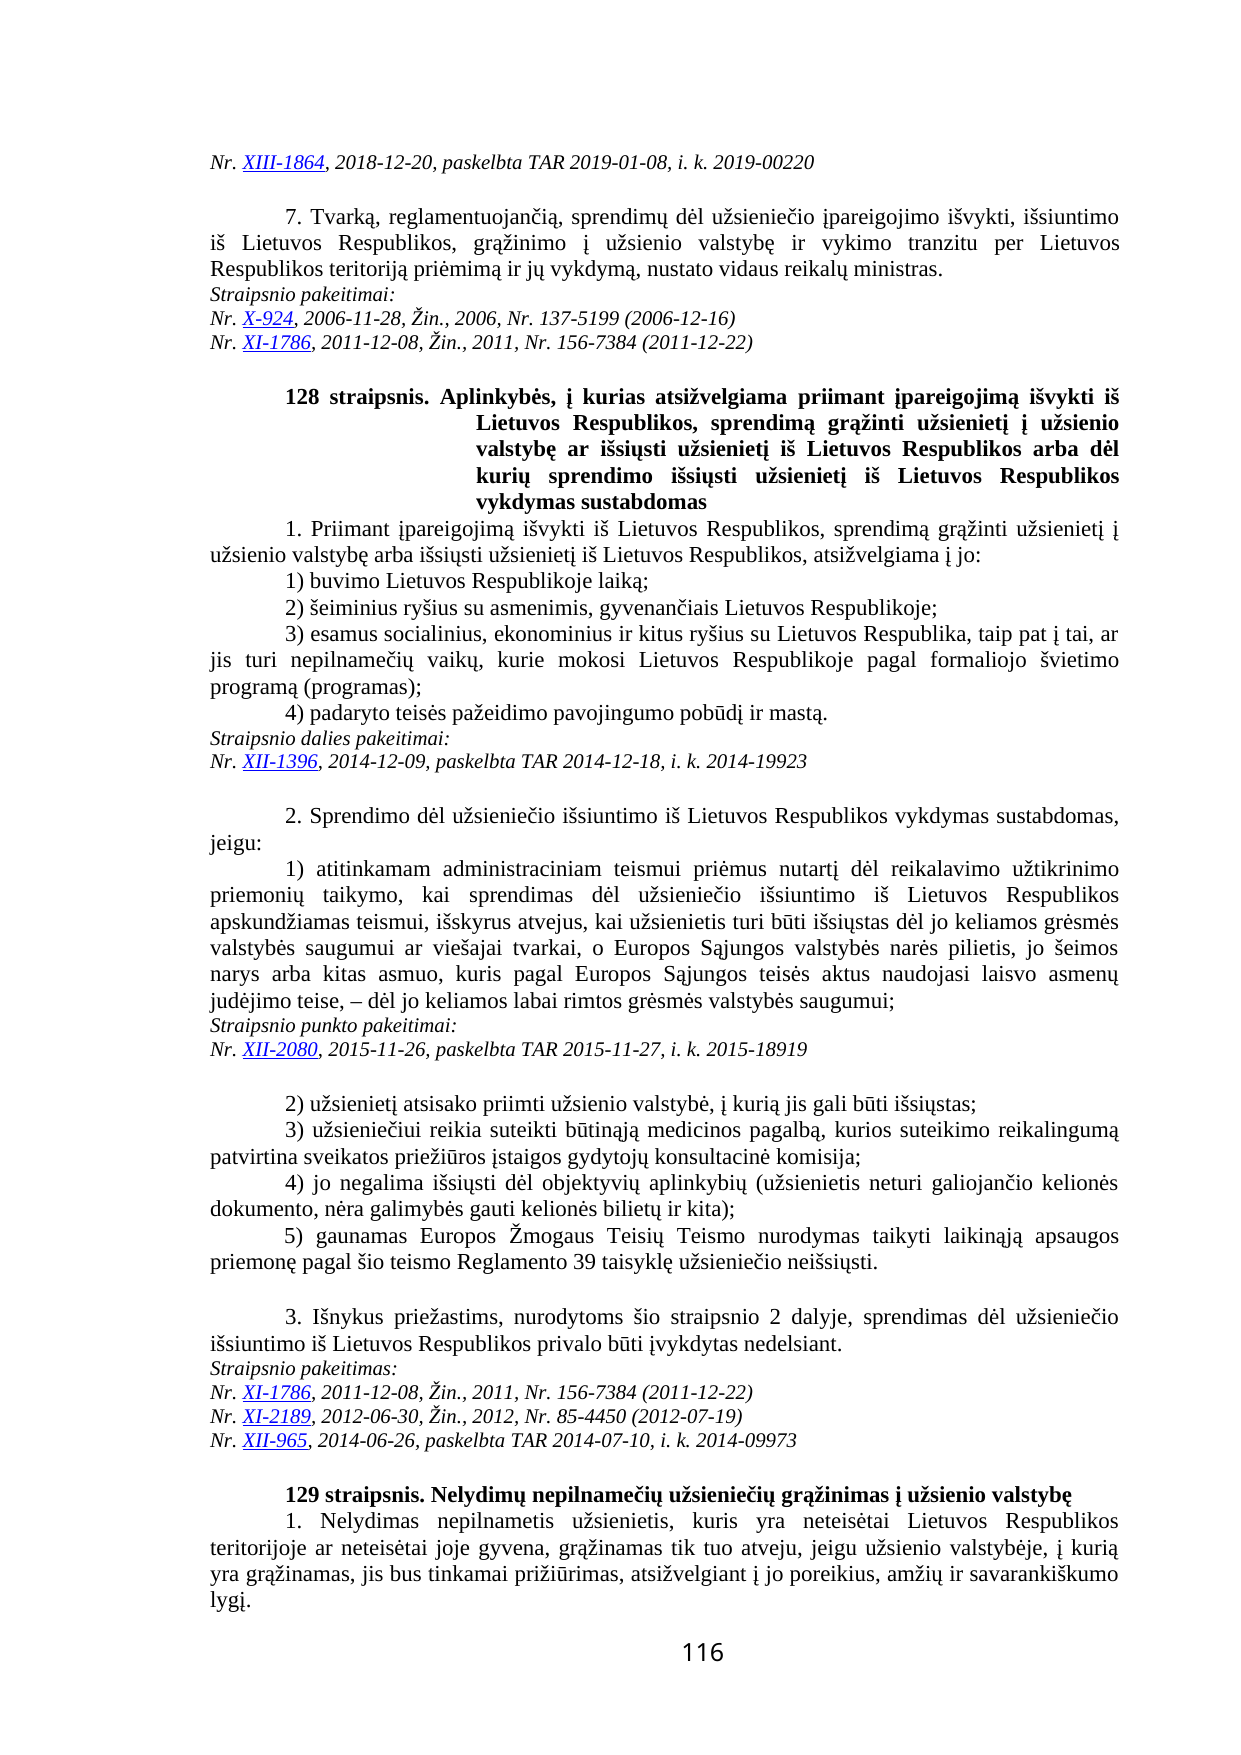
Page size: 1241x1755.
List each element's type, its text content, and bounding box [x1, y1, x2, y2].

text Nr. XII-965, 2014-06-26, paskelbta TAR 2014-07-10, i. k. 2014-09973 [210, 1428, 1120, 1452]
text 2) užsienietį atsisako priimti užsienio valstybė, į kurią jis gali būti išsiųstas; [210, 1090, 1120, 1116]
text 129 straipsnis. Nelydimų nepilnamečių užsieniečių grąžinimas į užsienio valstybę [285, 1481, 1120, 1507]
text 7. Tvarką, reglamentuojančią, sprendimų dėl užsieniečio įpareigojimo išvykti, išsiuntimo iš Lietuvos Respublikos, grąžinimo į užsienio valstybę ir vykimo tranzitu per Lietuvos Respublikos teritoriją priėmimą ir jų vykdymą, nustato vidaus reikalų ministras. [210, 203, 1120, 282]
text Nr. XIII-1864, 2018-12-20, paskelbta TAR 2019-01-08, i. k. 2019-00220 [210, 150, 1120, 174]
text 128 straipsnis. Aplinkybės, į kurias atsižvelgiama priimant įpareigojimą išvykti iš Lietuvos Respublikos, sprendimą grąžinti užsienietį į užsienio valstybę ar išsiųsti užsienietį iš Lietuvos Respublikos arba dėl kurių sprendimo išsiųsti užsienietį iš Lietuvos Respublikos vykdymas sustabdomas [285, 383, 1120, 514]
text 3) esamus socialinius, ekonominius ir kitus ryšius su Lietuvos Respublika, taip pat į tai, ar jis turi nepilnamečių vaikų, kurie mokosi Lietuvos Respublikoje pagal formaliojo švietimo programą (programas); [210, 620, 1120, 699]
text Nr. XII-2080, 2015-11-26, paskelbta TAR 2015-11-27, i. k. 2015-18919 [210, 1037, 1120, 1061]
text Nr. XI-1786, 2011-12-08, Žin., 2011, Nr. 156-7384 (2011-12-22) [210, 330, 1120, 354]
text Nr. XI-1786, 2011-12-08, Žin., 2011, Nr. 156-7384 (2011-12-22) [210, 1380, 1120, 1404]
text 2) šeiminius ryšius su asmenimis, gyvenančiais Lietuvos Respublikoje; [210, 594, 1120, 620]
text 5) gaunamas Europos Žmogaus Teisių Teismo nurodymas taikyti laikinąją apsaugos priemonę pagal šio teismo Reglamento 39 taisyklę užsieniečio neišsiųsti. [210, 1222, 1120, 1274]
text Straipsnio dalies pakeitimai: [210, 725, 1120, 749]
text 1. Priimant įpareigojimą išvykti iš Lietuvos Respublikos, sprendimą grąžinti užsienietį į užsienio valstybę arba išsiųsti užsienietį iš Lietuvos Respublikos, atsižvelgiama į jo: [210, 514, 1120, 567]
text 2. Sprendimo dėl užsieniečio išsiuntimo iš Lietuvos Respublikos vykdymas sustabdomas, jeigu: [210, 802, 1120, 855]
text Straipsnio punkto pakeitimai: [210, 1013, 1120, 1037]
text Nr. X-924, 2006-11-28, Žin., 2006, Nr. 137-5199 (2006-12-16) [210, 306, 1120, 330]
text 3) užsieniečiui reikia suteikti būtinąją medicinos pagalbą, kurios suteikimo reikalingumą patvirtina sveikatos priežiūros įstaigos gydytojų konsultacinė komisija; [210, 1116, 1120, 1169]
text 1) atitinkamam administraciniam teismui priėmus nutartį dėl reikalavimo užtikrinimo priemonių taikymo, kai sprendimas dėl užsieniečio išsiuntimo iš Lietuvos Respublikos apskundžiamas teismui, išskyrus atvejus, kai užsienietis turi būti išsiųstas dėl jo keliamos grėsmės valstybės saugumui ar viešajai tvarkai, o Europos Sąjungos valstybės narės pilietis, jo šeimos narys arba kitas asmuo, kuris pagal Europos Sąjungos teisės aktus naudojasi laisvo asmenų judėjimo teise, – dėl jo keliamos labai rimtos grėsmės valstybės saugumui; [210, 855, 1120, 1013]
text Straipsnio pakeitimai: [210, 282, 1120, 306]
text Nr. XII-1396, 2014-12-09, paskelbta TAR 2014-12-18, i. k. 2014-19923 [210, 749, 1120, 773]
text 4) padaryto teisės pažeidimo pavojingumo pobūdį ir mastą. [210, 699, 1120, 725]
text 3. Išnykus priežastims, nurodytoms šio straipsnio 2 dalyje, sprendimas dėl užsieniečio išsiuntimo iš Lietuvos Respublikos privalo būti įvykdytas nedelsiant. [210, 1303, 1120, 1356]
text 4) jo negalima išsiųsti dėl objektyvių aplinkybių (užsienietis neturi galiojančio kelionės dokumento, nėra galimybės gauti kelionės bilietų ir kita); [210, 1169, 1120, 1222]
text Straipsnio pakeitimas: [210, 1356, 1120, 1380]
text 1. Nelydimas nepilnametis užsienietis, kuris yra neteisėtai Lietuvos Respublikos teritorijoje ar neteisėtai joje gyvena, grąžinamas tik tuo atveju, jeigu užsienio valstybėje, į kurią yra grąžinamas, jis bus tinkamai prižiūrimas, atsižvelgiant į jo poreikius, amžių ir savarankiškumo lygį. [210, 1507, 1120, 1613]
text Nr. XI-2189, 2012-06-30, Žin., 2012, Nr. 85-4450 (2012-07-19) [210, 1404, 1120, 1428]
text 1) buvimo Lietuvos Respublikoje laiką; [210, 567, 1120, 594]
